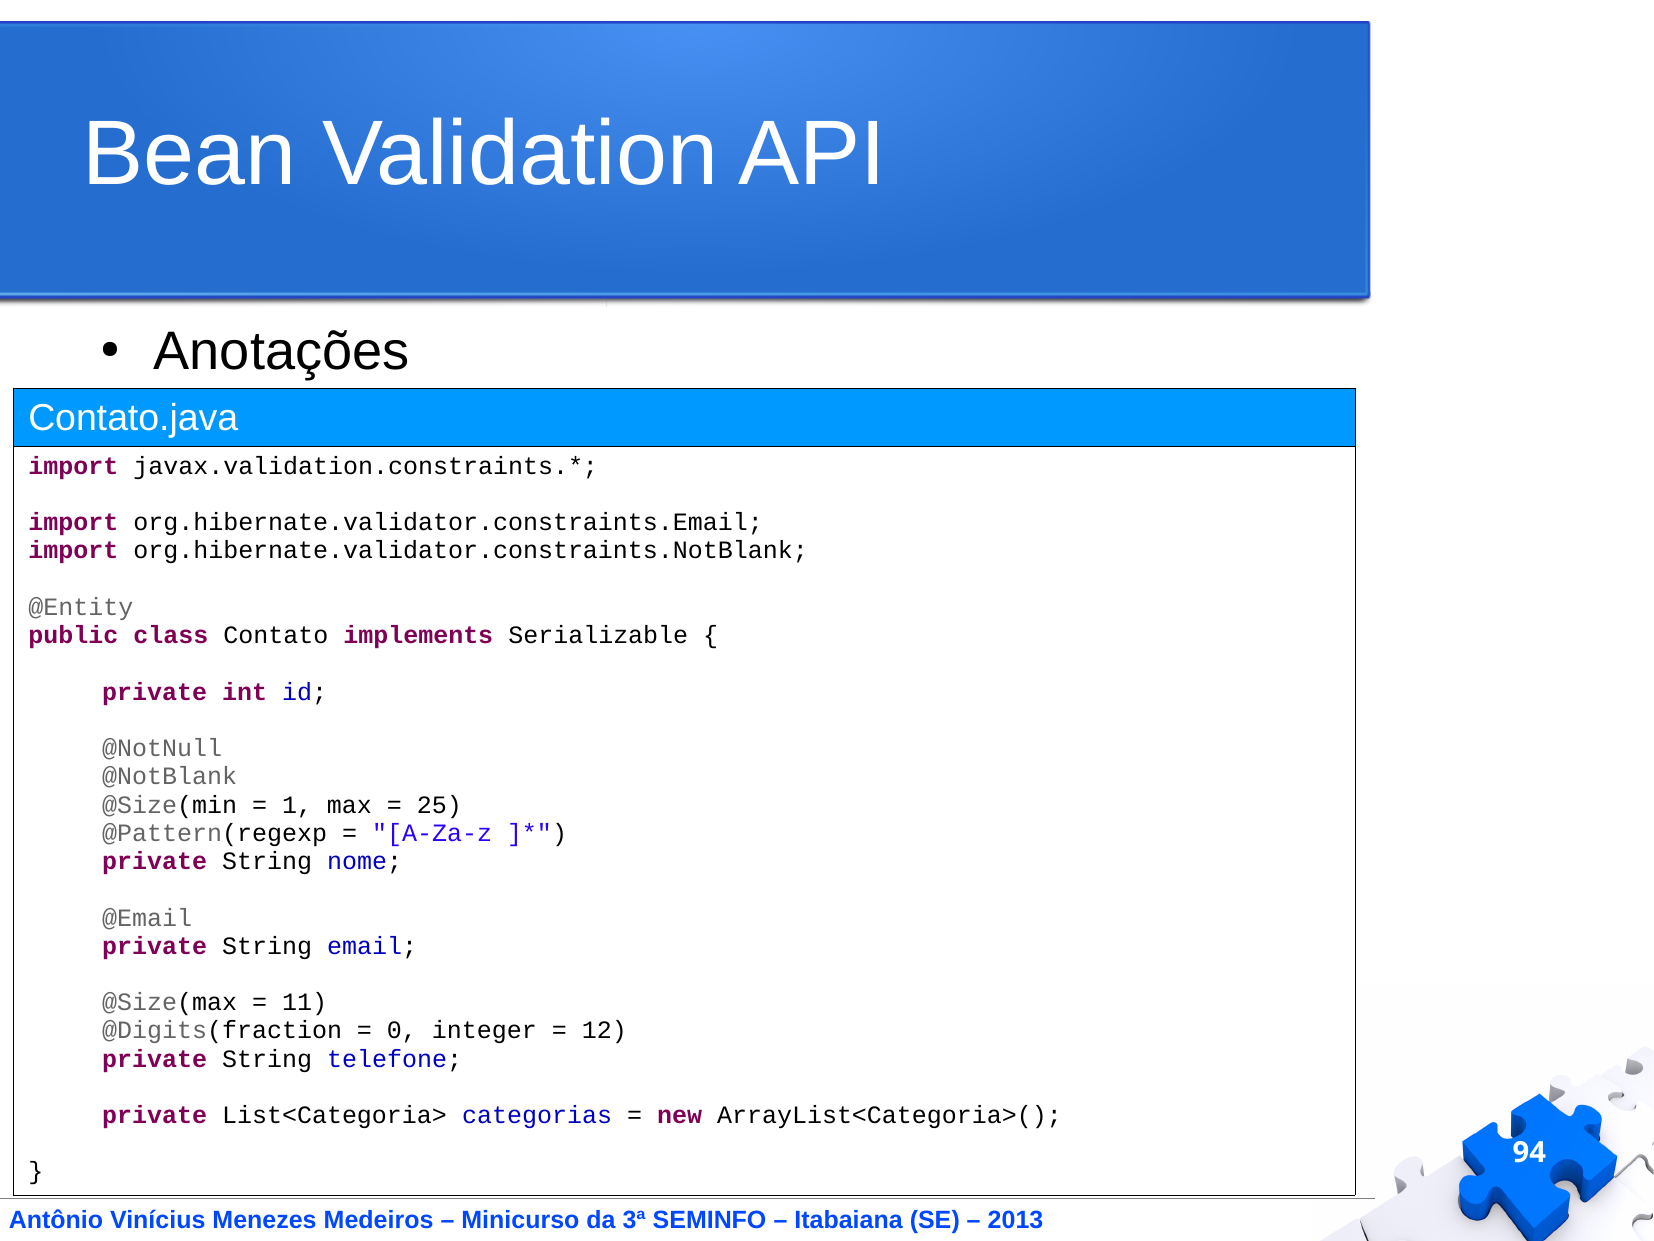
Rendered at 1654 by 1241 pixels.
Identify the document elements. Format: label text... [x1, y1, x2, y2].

list Anotações [82, 320, 1356, 388]
table_cell import javax.validation.constraints.*; import org.hibernate.validator.constraints.Email; import org.hibernate.validator.constraints.NotBlank; @Entity public class Contato implements Serializable { private int id; @NotNull @NotBlank @Size(min = 1, max = 25) @Pattern(regexp = "[A-Za-z ]*") private String nome; @Email private String email; @Size(max = 11) @Digits(fraction = 0, integer = 12) private String telefone; private List<Categoria> categorias = new ArrayList<Categoria>(); } [14, 447, 1355, 1195]
picture [1311, 983, 1654, 1241]
picture [0, 21, 1375, 307]
title Bean Validation API [82, 49, 1323, 257]
table_header Contato.java [14, 389, 1355, 446]
